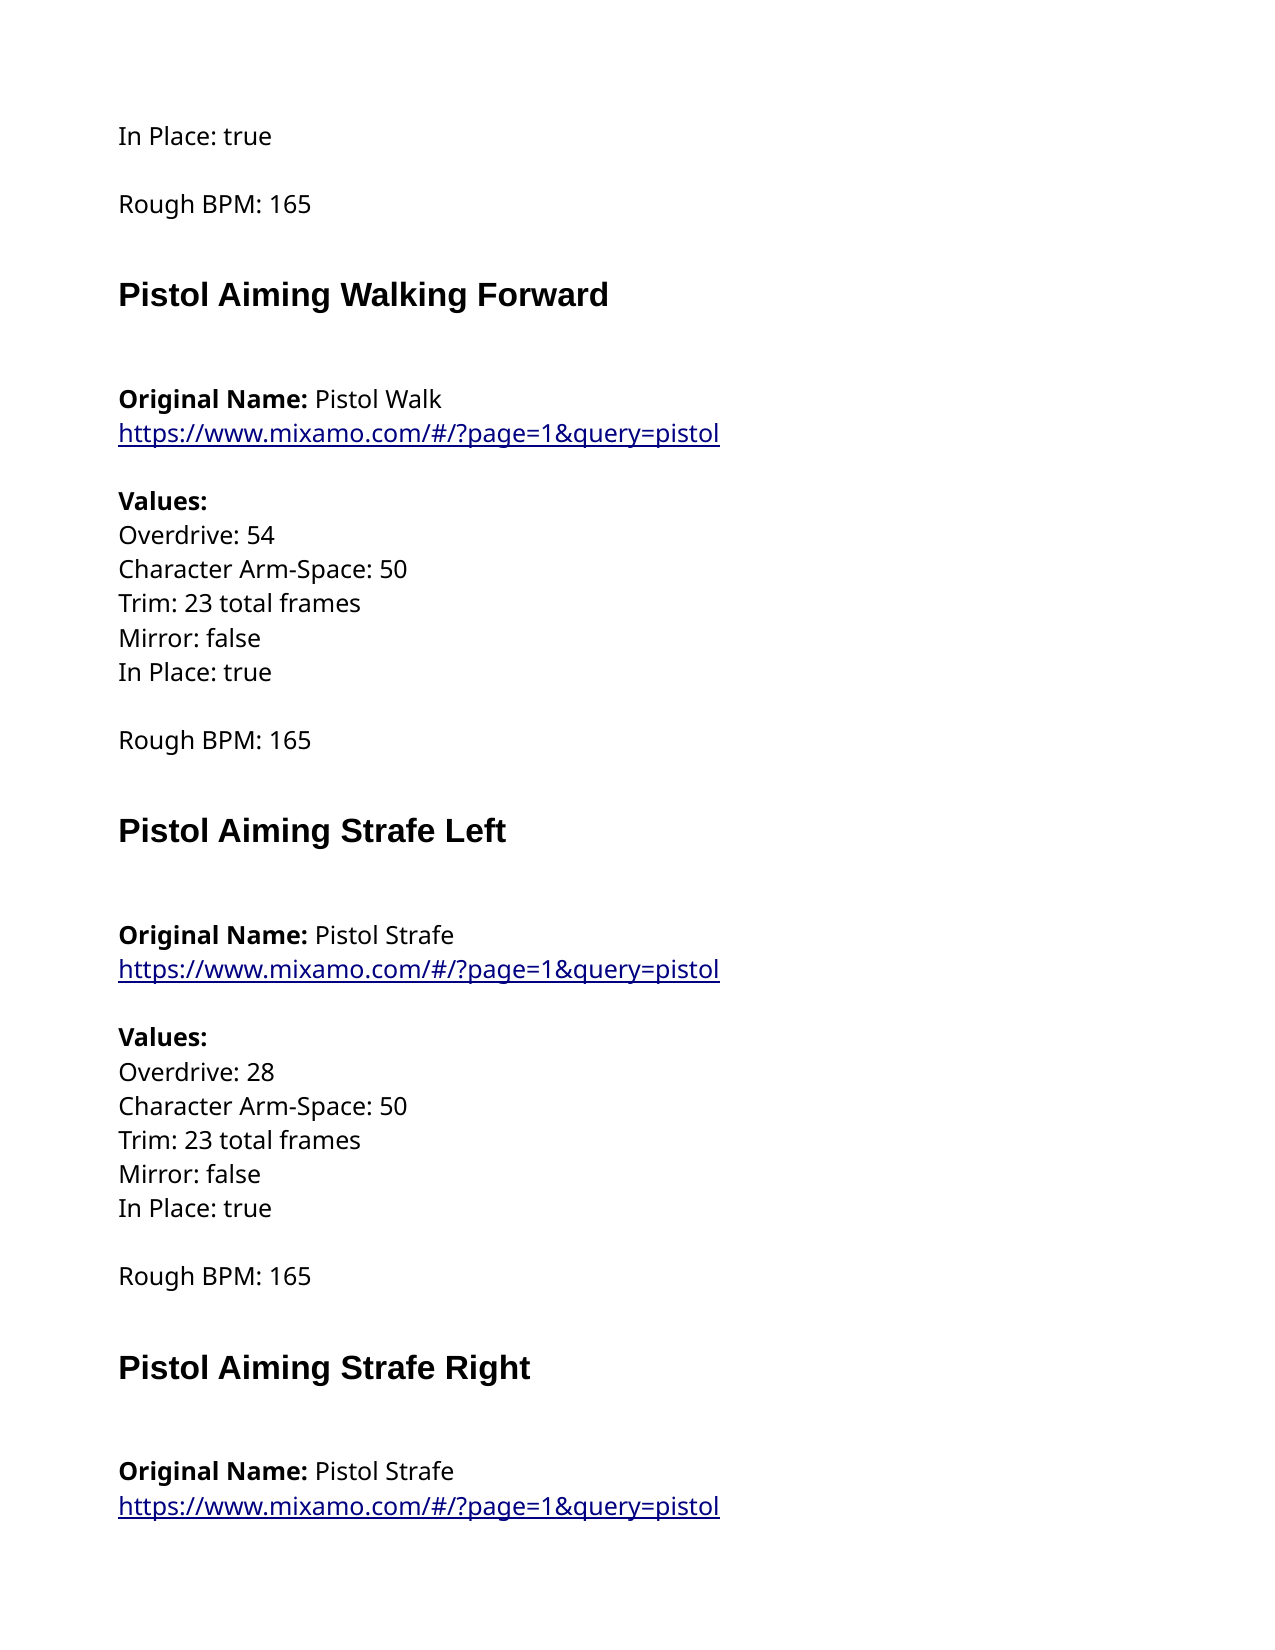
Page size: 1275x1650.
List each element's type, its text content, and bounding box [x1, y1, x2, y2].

text Overdrive: 28 [118, 1054, 1157, 1088]
text Values: [118, 484, 1157, 518]
text Character Arm-Space: 50 [118, 1088, 1157, 1122]
text In Place: true [118, 654, 1157, 688]
text Rough BPM: 165 [118, 186, 1157, 220]
subtitle Pistol Aiming Strafe Left [118, 811, 1157, 850]
text Rough BPM: 165 [118, 1258, 1157, 1293]
text https://www.mixamo.com/#/?page=1&query=pistol [118, 1488, 1157, 1522]
text Mirror: false [118, 1156, 1157, 1190]
text Rough BPM: 165 [118, 722, 1157, 756]
text Overdrive: 54 [118, 518, 1157, 552]
text Original Name: Pistol Strafe [118, 1454, 1157, 1488]
text Values: [118, 1020, 1157, 1054]
text Trim: 23 total frames [118, 586, 1157, 620]
text Original Name: Pistol Strafe [118, 918, 1157, 952]
text Mirror: false [118, 620, 1157, 654]
text In Place: true [118, 1190, 1157, 1224]
text Trim: 23 total frames [118, 1122, 1157, 1156]
text Character Arm-Space: 50 [118, 552, 1157, 586]
subtitle Pistol Aiming Walking Forward [118, 275, 1157, 314]
text In Place: true [118, 118, 1157, 152]
text https://www.mixamo.com/#/?page=1&query=pistol [118, 416, 1157, 450]
text Original Name: Pistol Walk [118, 382, 1157, 416]
subtitle Pistol Aiming Strafe Right [118, 1347, 1157, 1386]
text https://www.mixamo.com/#/?page=1&query=pistol [118, 952, 1157, 986]
